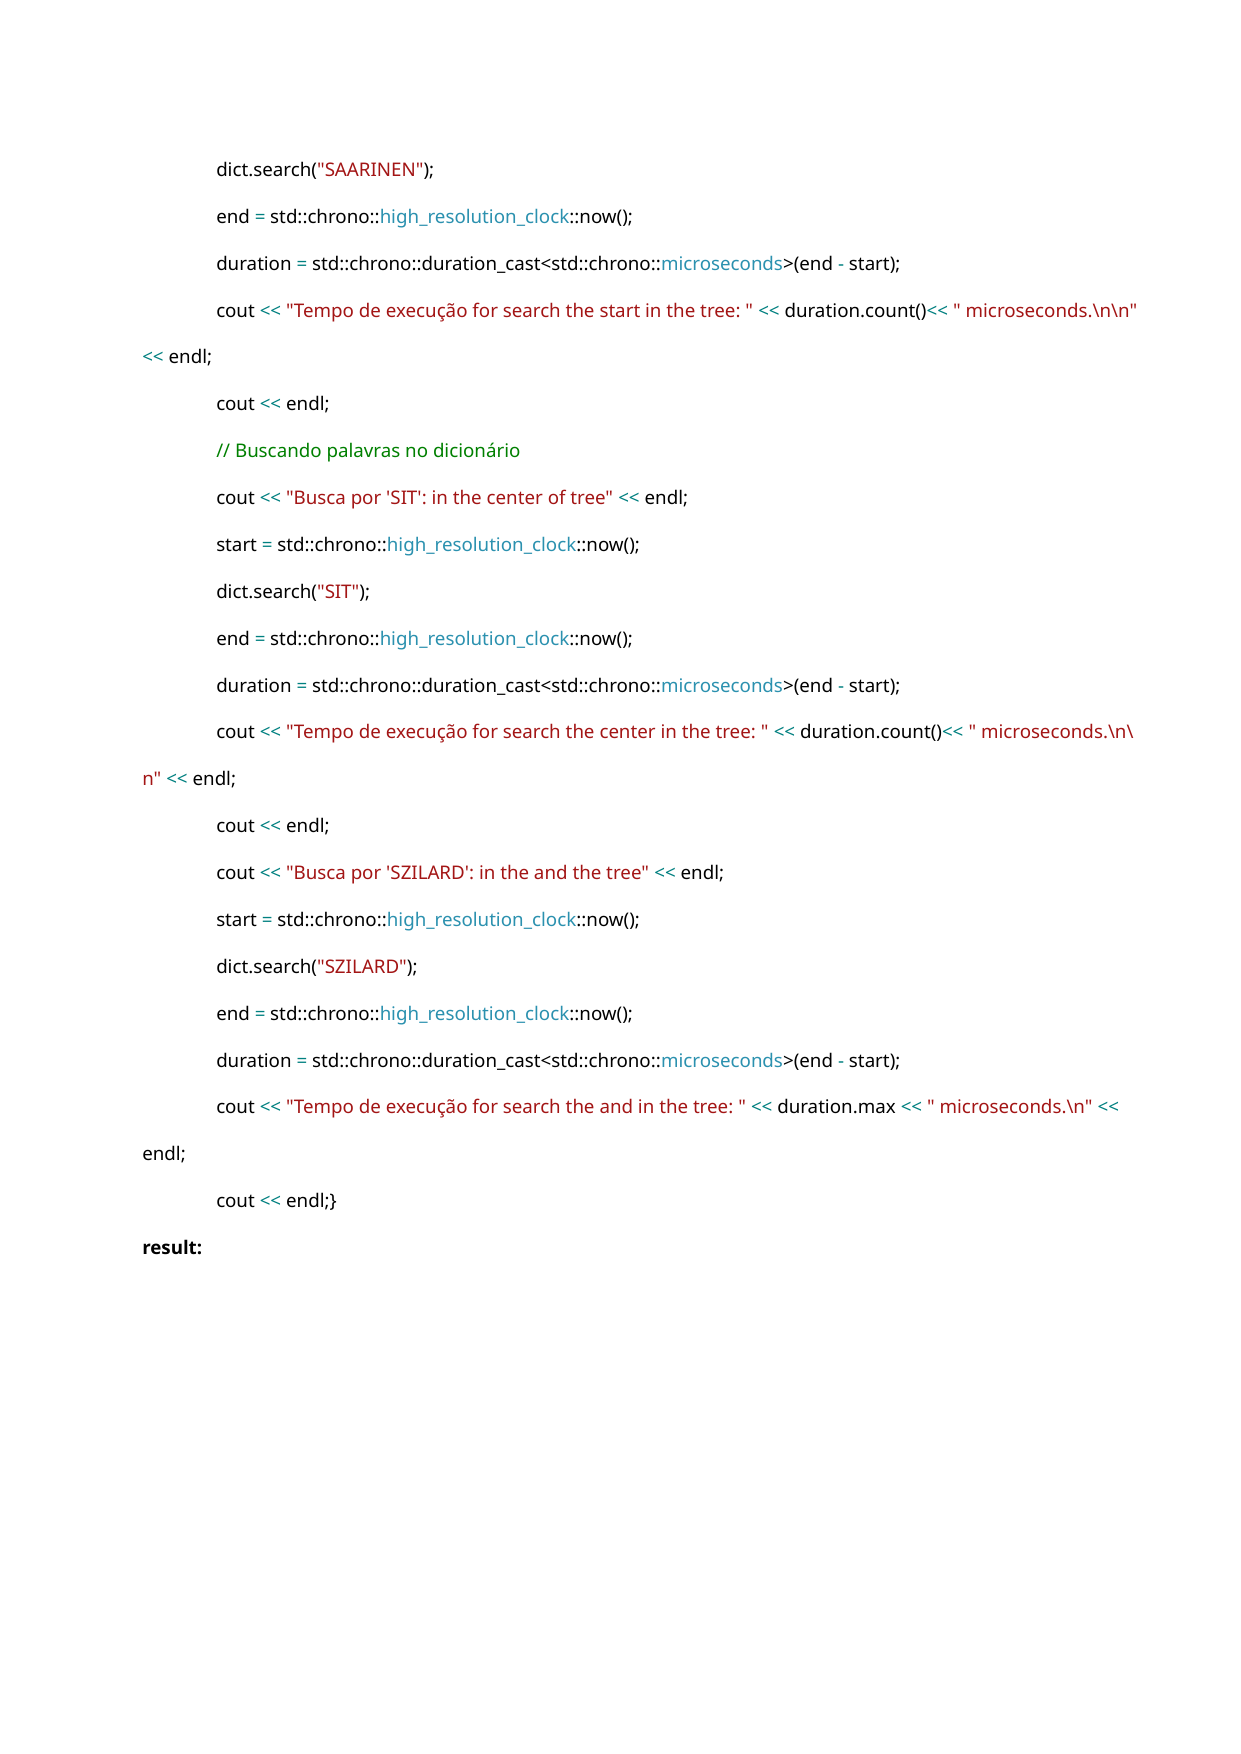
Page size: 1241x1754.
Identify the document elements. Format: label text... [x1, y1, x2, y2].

text cout << "Tempo de execução for search the center in the tree: " << duration.count()<< " microseconds.\n\n" << endl; [142, 697, 1152, 791]
text start = std::chrono::high_resolution_clock::now(); [142, 510, 1152, 557]
text dict.search("SAARINEN"); [142, 135, 1152, 182]
text cout << endl; [142, 369, 1152, 416]
text // Buscando palavras no dicionário [142, 416, 1152, 463]
text duration = std::chrono::duration_cast<std::chrono::microseconds>(end - start); [142, 229, 1152, 276]
text cout << "Busca por 'SZILARD': in the and the tree" << endl; [142, 838, 1152, 885]
text end = std::chrono::high_resolution_clock::now(); [142, 182, 1152, 229]
text dict.search("SIT"); [142, 557, 1152, 604]
text cout << "Busca por 'SIT': in the center of tree" << endl; [142, 463, 1152, 510]
text cout << "Tempo de execução for search the and in the tree: " << duration.max << " microseconds.\n" << endl; [142, 1072, 1152, 1166]
text duration = std::chrono::duration_cast<std::chrono::microseconds>(end - start); [142, 1026, 1152, 1072]
text cout << endl; [142, 791, 1152, 838]
text cout << "Tempo de execução for search the start in the tree: " << duration.count()<< " microseconds.\n\n" << endl; [142, 276, 1152, 369]
text end = std::chrono::high_resolution_clock::now(); [142, 979, 1152, 1026]
text start = std::chrono::high_resolution_clock::now(); [142, 885, 1152, 932]
text cout << endl;} [142, 1166, 1152, 1213]
text dict.search("SZILARD"); [142, 932, 1152, 979]
text duration = std::chrono::duration_cast<std::chrono::microseconds>(end - start); [142, 651, 1152, 697]
text end = std::chrono::high_resolution_clock::now(); [142, 604, 1152, 651]
text result: [142, 1213, 1152, 1260]
